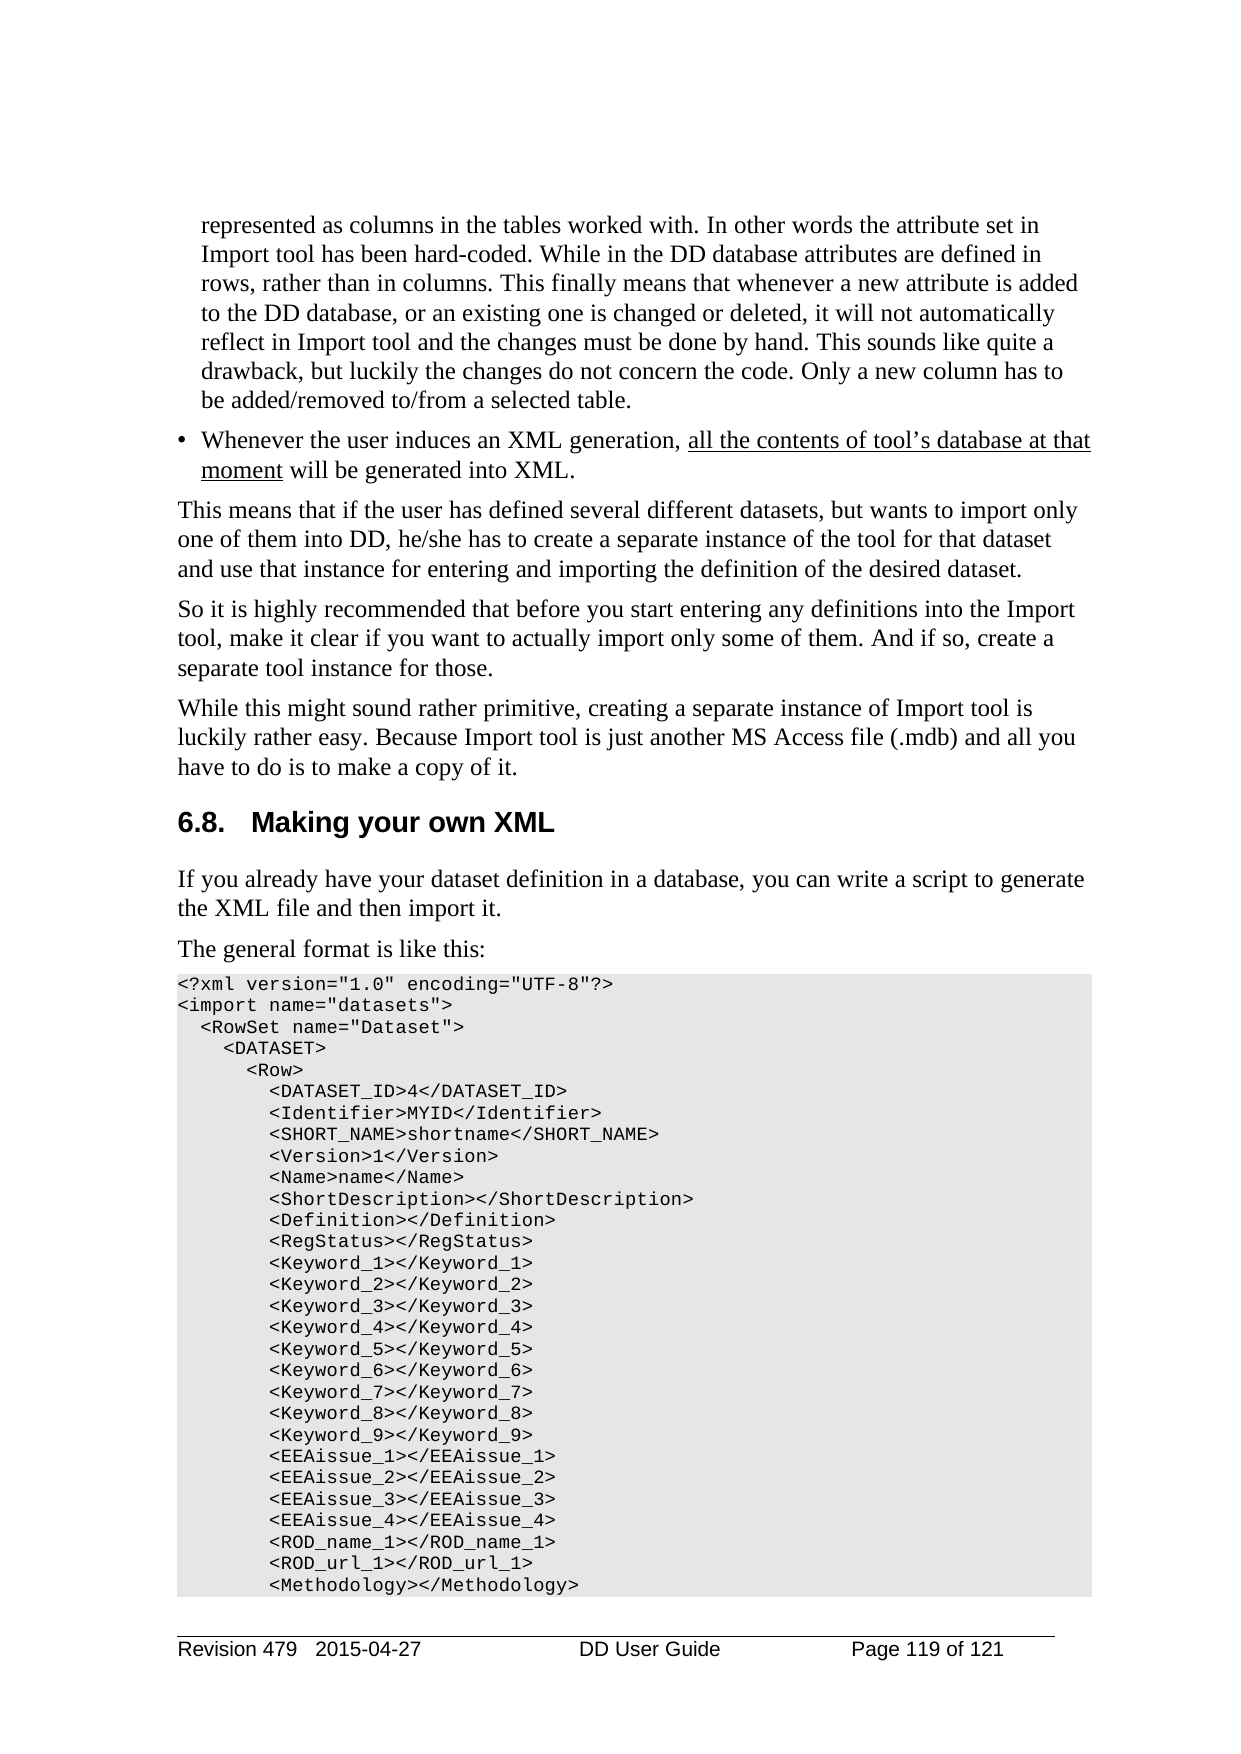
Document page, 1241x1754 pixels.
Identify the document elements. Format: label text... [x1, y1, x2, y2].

list <ROD_url_1></ROD_url_1> [177, 1554, 1092, 1575]
list <DATASET> [177, 1039, 1092, 1060]
list <Keyword_1></Keyword_1> [177, 1253, 1092, 1275]
subtitle Making your own XML [177, 805, 1092, 839]
list <?xml version="1.0" encoding="UTF-8"?> [177, 974, 1092, 996]
list <Keyword_4></Keyword_4> [177, 1318, 1092, 1339]
list <Keyword_6></Keyword_6> [177, 1361, 1092, 1382]
list <EEAissue_2></EEAissue_2> [177, 1468, 1092, 1489]
list <Version>1</Version> [177, 1146, 1092, 1167]
list <ShortDescription></ShortDescription> [177, 1189, 1092, 1210]
list <Keyword_2></Keyword_2> [177, 1275, 1092, 1296]
list <EEAissue_4></EEAissue_4> [177, 1511, 1092, 1532]
list <Keyword_9></Keyword_9> [177, 1425, 1092, 1446]
list <Definition></Definition> [177, 1210, 1092, 1232]
list <Keyword_5></Keyword_5> [177, 1339, 1092, 1361]
list <Methodology></Methodology> [177, 1575, 1092, 1597]
list <Keyword_3></Keyword_3> [177, 1296, 1092, 1318]
list <EEAissue_1></EEAissue_1> [177, 1446, 1092, 1468]
list <Identifier>MYID</Identifier> [177, 1103, 1092, 1124]
list <SHORT_NAME>shortname</SHORT_NAME> [177, 1124, 1092, 1146]
list <import name="datasets"> [177, 996, 1092, 1017]
text So it is highly recommended that before you start entering any definitions into the Import tool, make it clear if you want to actually import only some of them. And if so, create a separate tool instance for those. [177, 594, 1092, 681]
list <RegStatus></RegStatus> [177, 1232, 1092, 1253]
text The general format is like this: [177, 933, 1092, 962]
text While this might sound rather primitive, creating a separate instance of Import tool is luckily rather easy. Because Import tool is just another MS Access file (.mdb) and all you have to do is to make a copy of it. [177, 693, 1092, 780]
list <Name>name</Name> [177, 1167, 1092, 1189]
list <Keyword_7></Keyword_7> [177, 1382, 1092, 1403]
list <DATASET_ID>4</DATASET_ID> [177, 1082, 1092, 1103]
list <ROD_name_1></ROD_name_1> [177, 1532, 1092, 1554]
text This means that if the user has defined several different datasets, but wants to import only one of them into DD, he/she has to create a separate instance of the tool for that dataset and use that instance for entering and importing the definition of the desired dataset. [177, 495, 1092, 582]
list <RowSet name="Dataset"> [177, 1017, 1092, 1039]
list Whenever the user induces an XML generation, all the contents of tool’s database at that moment will be generated into XML. [177, 425, 1092, 483]
list represented as columns in the tables worked with. In other words the attribute set in Import tool has been hard-coded. While in the DD database attributes are defined in rows, rather than in columns. This finally means that whenever a new attribute is added to the DD database, or an existing one is changed or deleted, it will not automatically reflect in Import tool and the changes must be done by hand. This sounds like quite a drawback, but luckily the changes do not concern the code. Only a new column has to be added/removed to/from a selected table. [177, 210, 1092, 414]
list <Keyword_8></Keyword_8> [177, 1403, 1092, 1425]
list <Row> [177, 1060, 1092, 1082]
text If you already have your dataset definition in a database, you can write a script to generate the XML file and then import it. [177, 863, 1092, 922]
list <EEAissue_3></EEAissue_3> [177, 1489, 1092, 1511]
